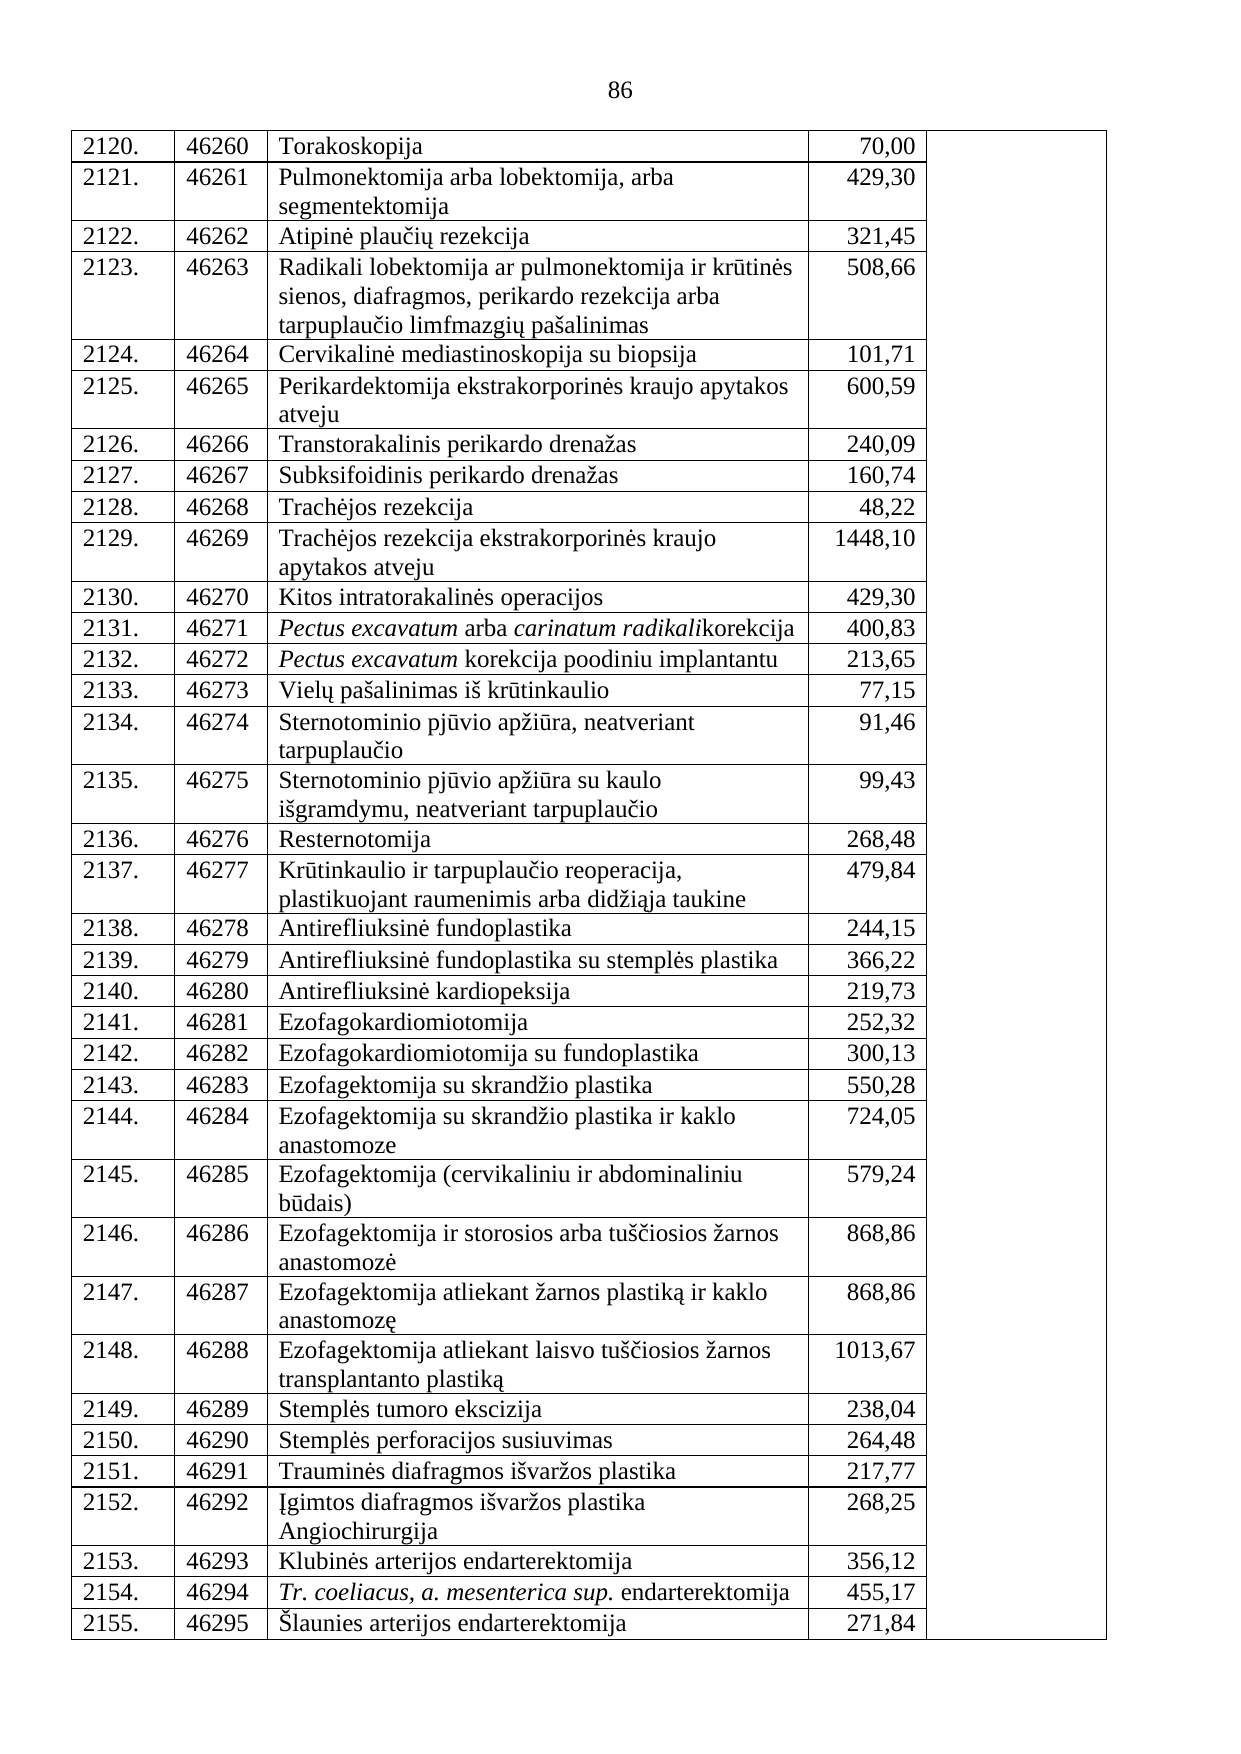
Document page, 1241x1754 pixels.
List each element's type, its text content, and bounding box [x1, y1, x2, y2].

table_cell 300,13 [809, 1039, 926, 1069]
table_cell 2125. [72, 371, 174, 428]
table_cell 46293 [175, 1546, 267, 1576]
table_cell 2143. [72, 1070, 174, 1100]
table_cell 46283 [175, 1070, 267, 1100]
table_cell [1107, 643, 1120, 674]
table_cell 2132. [72, 644, 174, 674]
table_cell [1107, 1545, 1120, 1576]
table_cell 48,22 [809, 492, 926, 522]
table_cell 46278 [175, 914, 267, 944]
table_cell [1107, 428, 1120, 459]
table_cell 46281 [175, 1007, 267, 1037]
table_cell [1107, 1334, 1120, 1393]
table_cell 2148. [72, 1335, 174, 1393]
table_cell Sternotominio pjūvio apžiūra su kaulo išgramdymu, neatveriant tarpuplaučio [268, 765, 808, 823]
table_cell 217,77 [809, 1456, 926, 1486]
table_cell Tr. coeliacus, a. mesenterica sup. endarterektomija [268, 1577, 808, 1607]
table_cell Antirefliuksinė fundoplastika [268, 914, 808, 944]
table_cell 264,48 [809, 1425, 926, 1455]
table_cell Krūtinkaulio ir tarpuplaučio reoperacija, plastikuojant raumenimis arba didžiąja taukine [268, 855, 808, 912]
table_cell 160,74 [809, 461, 926, 491]
table_cell 46284 [175, 1101, 267, 1158]
table_cell [1107, 913, 1120, 944]
table_cell Antirefliuksinė fundoplastika su stemplės plastika [268, 945, 808, 975]
table_cell [1107, 1006, 1120, 1037]
table_cell Vielų pašalinimas iš krūtinkaulio [268, 675, 808, 706]
table_cell [1107, 251, 1120, 338]
table_cell 46276 [175, 824, 267, 854]
table_cell 2136. [72, 824, 174, 854]
table_cell 2130. [72, 582, 174, 612]
table_cell 2152. [72, 1488, 174, 1545]
table_cell 46295 [175, 1609, 267, 1639]
table_cell 213,65 [809, 644, 926, 674]
table_cell Torakoskopija [268, 131, 808, 161]
table_cell 2137. [72, 855, 174, 912]
table_cell 46282 [175, 1039, 267, 1069]
table_cell [1107, 1276, 1120, 1334]
table_cell 46261 [175, 163, 267, 220]
table_cell [1107, 460, 1120, 491]
table_cell [1107, 522, 1120, 581]
table_cell 244,15 [809, 914, 926, 944]
table_cell 46289 [175, 1394, 267, 1424]
table_cell Ezofagektomija ir storosios arba tuščiosios žarnos anastomozė [268, 1218, 808, 1276]
table_cell 2146. [72, 1218, 174, 1276]
table_cell 46262 [175, 221, 267, 251]
table_cell 46269 [175, 523, 267, 581]
table_cell Sternotominio pjūvio apžiūra, neatveriant tarpuplaučio [268, 707, 808, 764]
table_cell [1107, 1159, 1120, 1217]
table_cell [1107, 1455, 1120, 1486]
table_cell Ezofagokardiomiotomija su fundoplastika [268, 1039, 808, 1069]
table_cell Perikardektomija ekstrakorporinės kraujo apytakos atveju [268, 371, 808, 428]
table_cell 46275 [175, 765, 267, 823]
table_cell 46266 [175, 429, 267, 459]
table_cell 2135. [72, 765, 174, 823]
table_cell 2133. [72, 675, 174, 706]
table_cell [1107, 674, 1120, 706]
table_cell 2123. [72, 252, 174, 338]
table_cell 46290 [175, 1425, 267, 1455]
table_cell 70,00 [809, 131, 926, 161]
table_cell 46272 [175, 644, 267, 674]
table_cell Trauminės diafragmos išvaržos plastika [268, 1456, 808, 1486]
table_cell Ezofagektomija su skrandžio plastika ir kaklo anastomoze [268, 1101, 808, 1158]
table_cell 579,24 [809, 1160, 926, 1217]
table_cell [1107, 854, 1120, 912]
table_cell 99,43 [809, 765, 926, 823]
table_cell Ezofagektomija atliekant žarnos plastiką ir kaklo anastomozę [268, 1277, 808, 1334]
table_cell 46292 [175, 1488, 267, 1545]
table_cell 600,59 [809, 371, 926, 428]
table_cell 400,83 [809, 613, 926, 643]
table_cell 46271 [175, 613, 267, 643]
table_cell Transtorakalinis perikardo drenažas [268, 429, 808, 459]
table_cell Klubinės arterijos endarterektomija [268, 1546, 808, 1576]
table_cell 2142. [72, 1039, 174, 1069]
table_cell [1107, 130, 1120, 161]
table_cell 366,22 [809, 945, 926, 975]
table_cell 429,30 [809, 163, 926, 220]
table_cell 77,15 [809, 675, 926, 706]
table_cell 455,17 [809, 1577, 926, 1607]
table_cell [1107, 1038, 1120, 1069]
table_cell [1107, 1608, 1120, 1639]
table_cell Ezofagektomija (cervikaliniu ir abdominaliniu būdais) [268, 1160, 808, 1217]
table_cell 46274 [175, 707, 267, 764]
table_cell Įgimtos diafragmos išvaržos plastika Angiochirurgija [268, 1488, 808, 1545]
table_cell 271,84 [809, 1609, 926, 1639]
table_cell [1107, 706, 1120, 764]
table_cell 479,84 [809, 855, 926, 912]
table_cell 46267 [175, 461, 267, 491]
table_cell 2141. [72, 1007, 174, 1037]
table_cell [1107, 161, 1120, 220]
table_cell Trachėjos rezekcija [268, 492, 808, 522]
table_cell Kitos intratorakalinės operacijos [268, 582, 808, 612]
table_cell 219,73 [809, 976, 926, 1006]
table_cell [1107, 944, 1120, 975]
table_cell [1107, 1393, 1120, 1424]
table_cell [1107, 764, 1120, 823]
table_cell Ezofagektomija su skrandžio plastika [268, 1070, 808, 1100]
table_cell [927, 131, 1106, 1639]
table_cell [1107, 612, 1120, 643]
table_cell [1107, 339, 1120, 370]
table_cell 2147. [72, 1277, 174, 1334]
table_cell 2122. [72, 221, 174, 251]
table_cell 321,45 [809, 221, 926, 251]
table_cell 101,71 [809, 340, 926, 370]
table_cell 2126. [72, 429, 174, 459]
table_cell 2154. [72, 1577, 174, 1607]
table_cell Ezofagokardiomiotomija [268, 1007, 808, 1037]
table_cell 2151. [72, 1456, 174, 1486]
table_cell 2155. [72, 1609, 174, 1639]
table_cell [1107, 491, 1120, 522]
table_cell 356,12 [809, 1546, 926, 1576]
table_cell 46277 [175, 855, 267, 912]
table_cell [1107, 1217, 1120, 1276]
table_cell [1107, 1576, 1120, 1607]
table_cell [1107, 975, 1120, 1006]
table_cell 2149. [72, 1394, 174, 1424]
table_cell [1107, 1100, 1120, 1158]
table_cell 1013,67 [809, 1335, 926, 1393]
table_cell 46268 [175, 492, 267, 522]
table_cell Atipinė plaučių rezekcija [268, 221, 808, 251]
table_cell 46288 [175, 1335, 267, 1393]
table_cell 2140. [72, 976, 174, 1006]
table_cell 268,48 [809, 824, 926, 854]
table_cell 2145. [72, 1160, 174, 1217]
table_cell 2138. [72, 914, 174, 944]
table_cell 46260 [175, 131, 267, 161]
table_cell 240,09 [809, 429, 926, 459]
table_cell 46294 [175, 1577, 267, 1607]
table_cell 2144. [72, 1101, 174, 1158]
table_cell 2134. [72, 707, 174, 764]
table_cell Šlaunies arterijos endarterektomija [268, 1609, 808, 1639]
table_cell 46270 [175, 582, 267, 612]
table_cell 2129. [72, 523, 174, 581]
table_cell Pectus excavatum korekcija poodiniu implantantu [268, 644, 808, 674]
table_cell [1107, 1069, 1120, 1100]
table_cell Resternotomija [268, 824, 808, 854]
table_cell 2127. [72, 461, 174, 491]
table_cell 429,30 [809, 582, 926, 612]
table_cell 46279 [175, 945, 267, 975]
table_cell 2150. [72, 1425, 174, 1455]
table_cell 550,28 [809, 1070, 926, 1100]
table_cell 2121. [72, 163, 174, 220]
table_cell 46286 [175, 1218, 267, 1276]
table_cell 868,86 [809, 1218, 926, 1276]
table_cell 46287 [175, 1277, 267, 1334]
table_cell [1107, 370, 1120, 428]
table_cell Radikali lobektomija ar pulmonektomija ir krūtinės sienos, diafragmos, perikardo rezekcija arba tarpuplaučio limfmazgių pašalinimas [268, 252, 808, 338]
table_cell [1107, 581, 1120, 612]
table_cell Antirefliuksinė kardiopeksija [268, 976, 808, 1006]
table_cell [1107, 220, 1120, 251]
table_cell 91,46 [809, 707, 926, 764]
table_cell 2128. [72, 492, 174, 522]
table_cell Stemplės perforacijos susiuvimas [268, 1425, 808, 1455]
table_cell 46285 [175, 1160, 267, 1217]
table_cell 2120. [72, 131, 174, 161]
table_cell Pectus excavatum arba carinatum radikalikorekcija [268, 613, 808, 643]
table_cell 2131. [72, 613, 174, 643]
table_cell [1107, 823, 1120, 854]
table_cell 1448,10 [809, 523, 926, 581]
table_cell 252,32 [809, 1007, 926, 1037]
table_cell 46264 [175, 340, 267, 370]
table_cell 2139. [72, 945, 174, 975]
table_cell 46291 [175, 1456, 267, 1486]
table_cell Ezofagektomija atliekant laisvo tuščiosios žarnos transplantanto plastiką [268, 1335, 808, 1393]
table_cell 46265 [175, 371, 267, 428]
table_cell Trachėjos rezekcija ekstrakorporinės kraujo apytakos atveju [268, 523, 808, 581]
table_cell 46273 [175, 675, 267, 706]
table_cell Stemplės tumoro ekscizija [268, 1394, 808, 1424]
table_cell 868,86 [809, 1277, 926, 1334]
table_cell 238,04 [809, 1394, 926, 1424]
table_cell Pulmonektomija arba lobektomija, arba segmentektomija [268, 163, 808, 220]
table_cell 508,66 [809, 252, 926, 338]
table_cell 268,25 [809, 1488, 926, 1545]
table_cell [1107, 1486, 1120, 1545]
table_cell Subksifoidinis perikardo drenažas [268, 461, 808, 491]
table_cell 2153. [72, 1546, 174, 1576]
table_cell 46280 [175, 976, 267, 1006]
table_cell Cervikalinė mediastinoskopija su biopsija [268, 340, 808, 370]
table_cell 46263 [175, 252, 267, 338]
table_cell 724,05 [809, 1101, 926, 1158]
table_cell [1107, 1424, 1120, 1455]
table_cell 2124. [72, 340, 174, 370]
